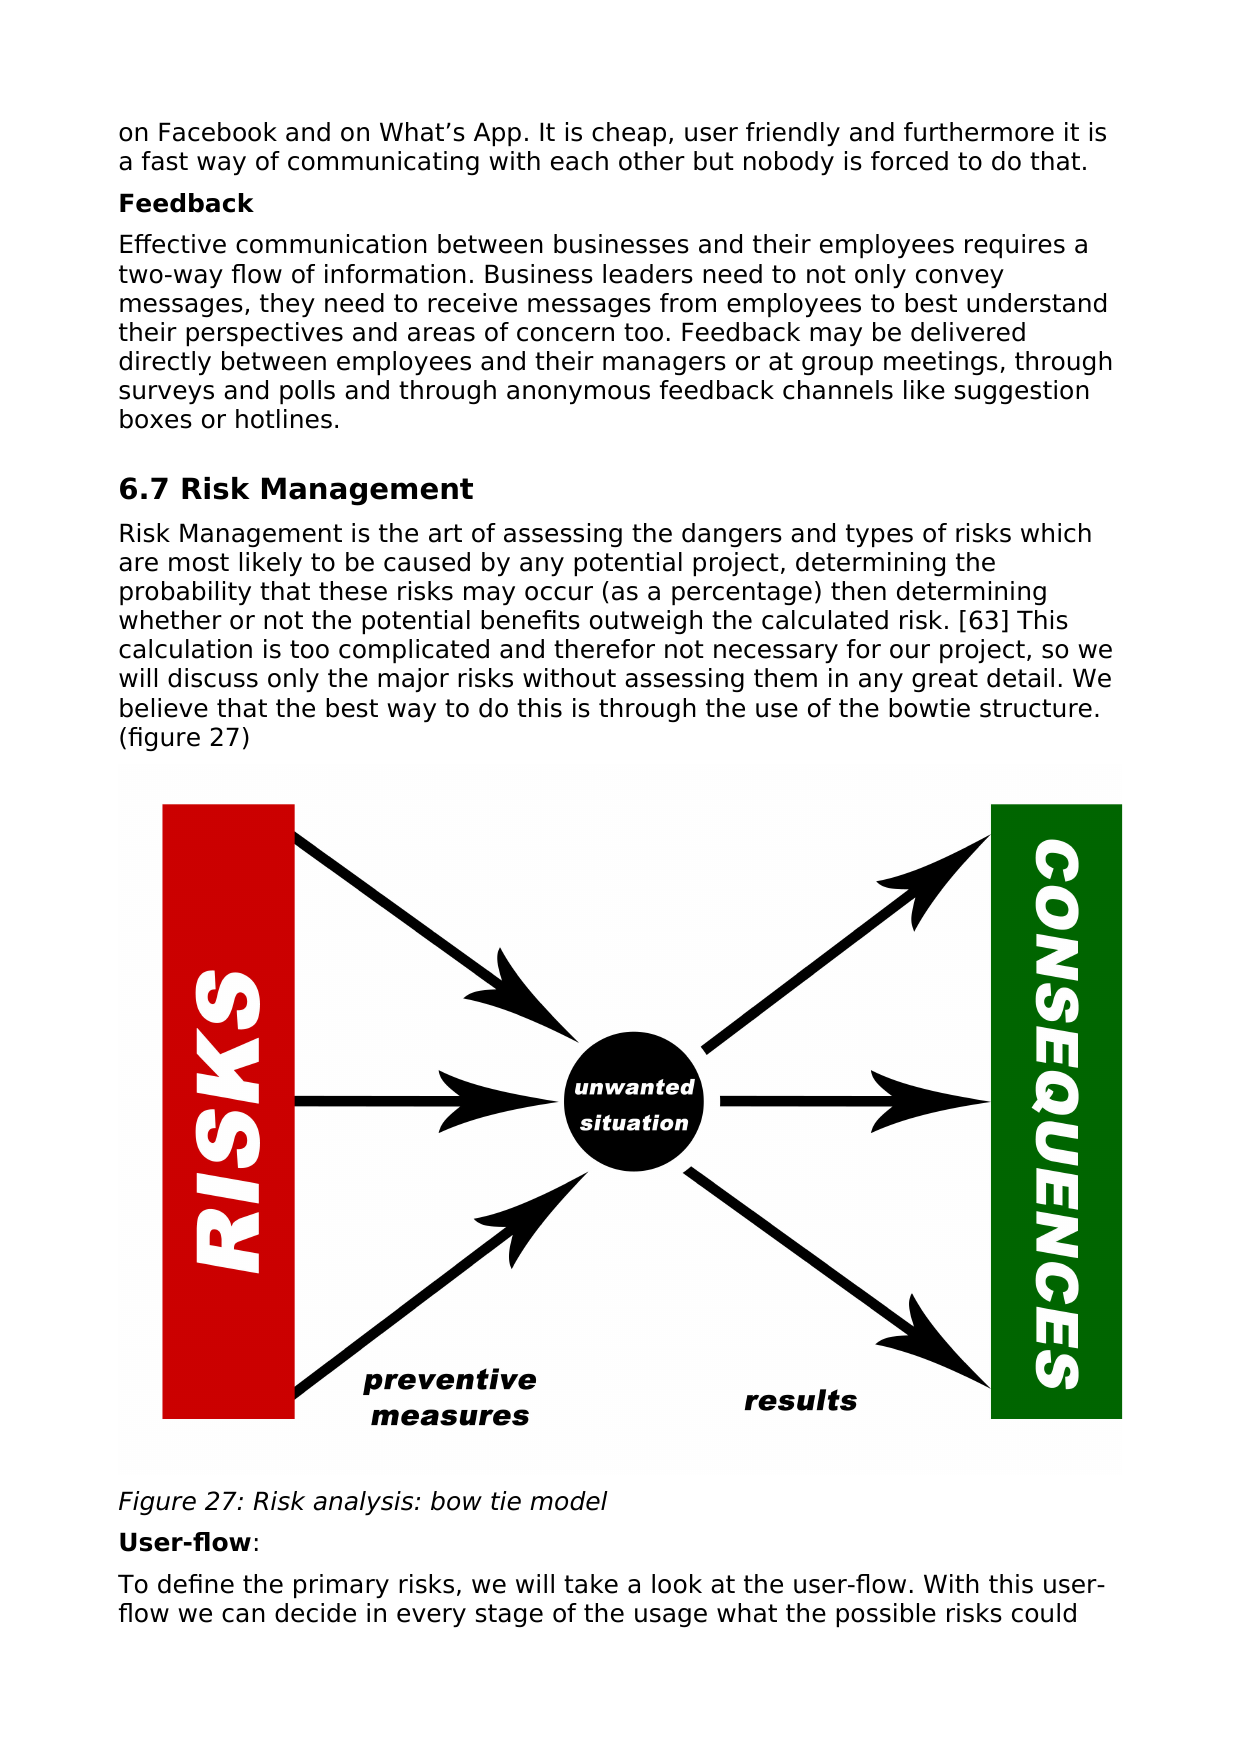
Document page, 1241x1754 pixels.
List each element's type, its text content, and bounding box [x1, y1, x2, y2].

text User-flow: [118, 1528, 1122, 1557]
subtitle 6.7 Risk Management [118, 472, 1122, 506]
text on Facebook and on What’s App. It is cheap, user friendly and furthermore it is a fast way of communicating with each other but nobody is forced to do that. [118, 118, 1122, 176]
text Feedback [118, 189, 1122, 218]
text To define the primary risks, we will take a look at the user-flow. With this user-flow we can decide in every stage of the usage what the possible risks could [118, 1570, 1122, 1628]
text Risk Management is the art of assessing the dangers and types of risks which are most likely to be caused by any potential project, determining the probability that these risks may occur (as a percentage) then determining whether or not the potential benefits outweigh the calculated risk. [63] This calculation is too complicated and therefor not necessary for our project, so we will discuss only the major risks without assessing them in any great detail. We believe that the best way to do this is through the use of the bowtie structure. (figure 27) [118, 519, 1122, 752]
text Effective communication between businesses and their employees requires a two-way flow of information. Business leaders need to not only convey messages, they need to receive messages from employees to best understand their perspectives and areas of concern too. Feedback may be delivered directly between employees and their managers or at group meetings, through surveys and polls and through anonymous feedback channels like suggestion boxes or hotlines. [118, 231, 1122, 435]
text Figure 27: Risk analysis: bow tie model [118, 1487, 1122, 1516]
picture [118, 764, 1123, 1475]
